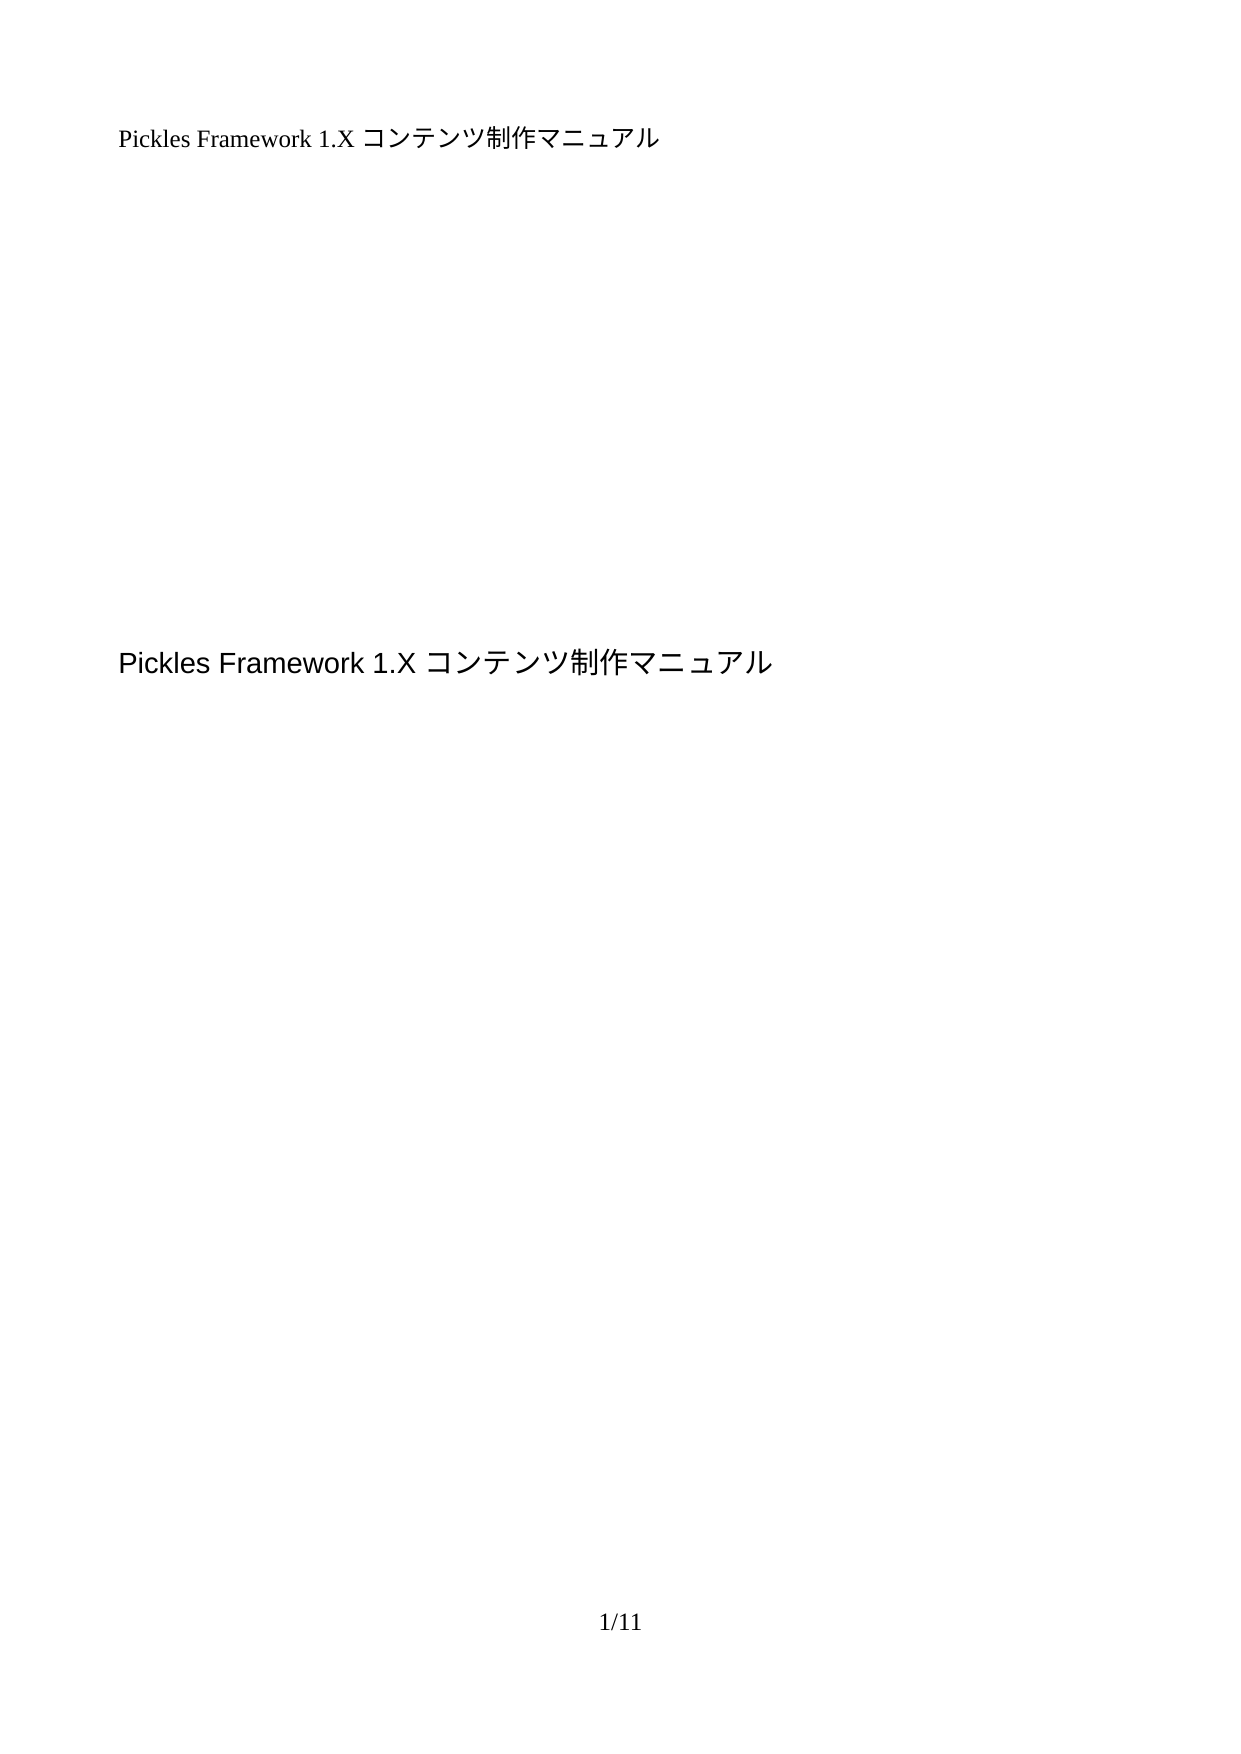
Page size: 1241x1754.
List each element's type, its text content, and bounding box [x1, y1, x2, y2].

subtitle Pickles Framework 1.X コンテンツ制作マニュアル [118, 640, 1122, 682]
